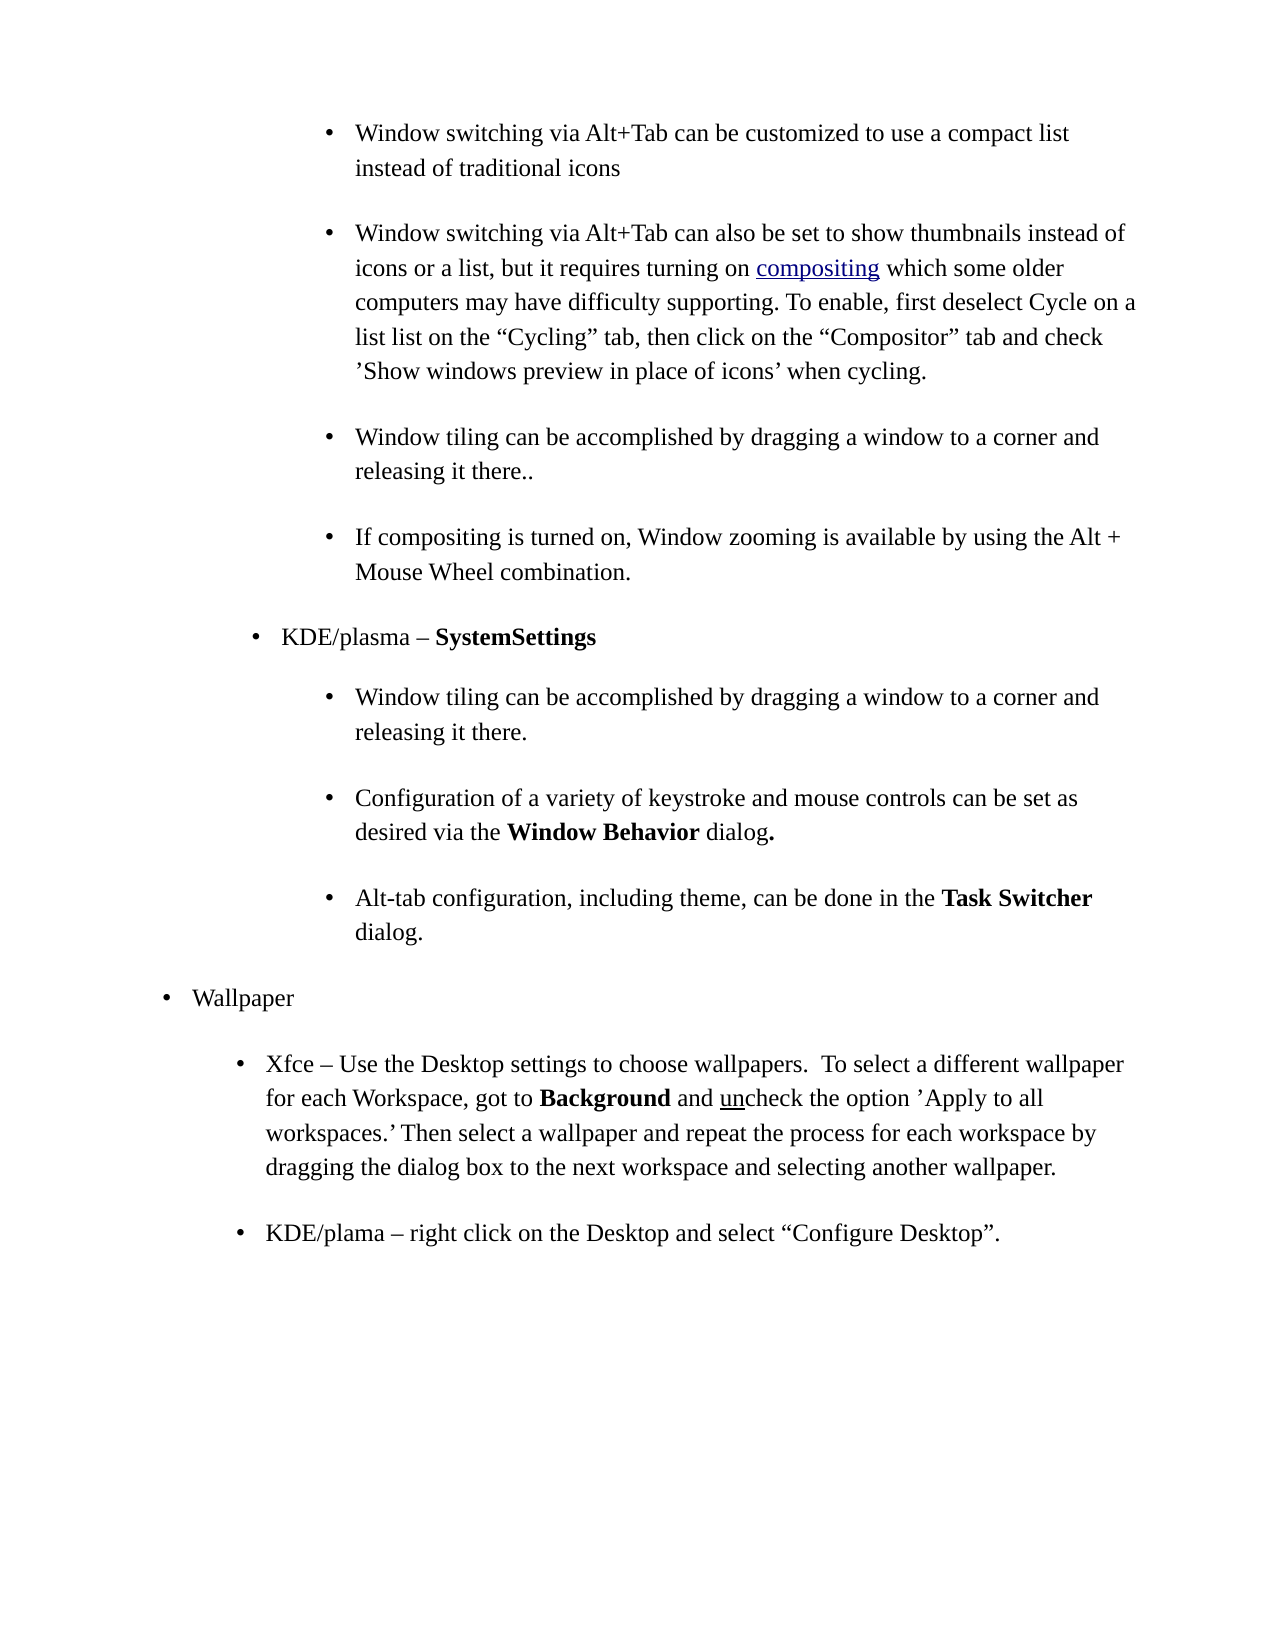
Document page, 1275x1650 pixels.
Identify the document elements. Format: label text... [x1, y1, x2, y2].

list Wallpaper [162, 983, 1157, 1012]
list Window tiling can be accomplished by dragging a window to a corner and releasing it there. [325, 682, 1141, 746]
list KDE/plasma – SystemSettings [252, 622, 1141, 651]
list KDE/plama – right click on the Desktop and select “Configure Desktop”. [236, 1218, 1157, 1247]
list Window switching via Alt+Tab can be customized to use a compact list instead of traditional icons [325, 118, 1141, 181]
list Window switching via Alt+Tab can also be set to show thumbnails instead of icons or a list, but it requires turning on compositing which some older computers may have difficulty supporting. To enable, first deselect Cycle on a list list on the “Cycling” tab, then click on the “Compositor” tab and check ’Show windows preview in place of icons’ when cycling. [325, 218, 1141, 385]
list Xfce – Use the Desktop settings to choose wallpapers. To select a different wallpaper for each Workspace, got to Background and uncheck the option ’Apply to all workspaces.’ Then select a wallpaper and repeat the process for each workspace by dragging the dialog box to the next workspace and selecting another wallpaper. [236, 1049, 1157, 1181]
list Window tiling can be accomplished by dragging a window to a corner and releasing it there.. [325, 422, 1141, 485]
list Alt-tab configuration, including theme, can be done in the Task Switcher dialog. [325, 883, 1141, 946]
list If compositing is turned on, Window zooming is available by using the Alt + Mouse Wheel combination. [325, 522, 1141, 585]
list Configuration of a variety of keystroke and mouse controls can be set as desired via the Window Behavior dialog. [325, 783, 1141, 846]
